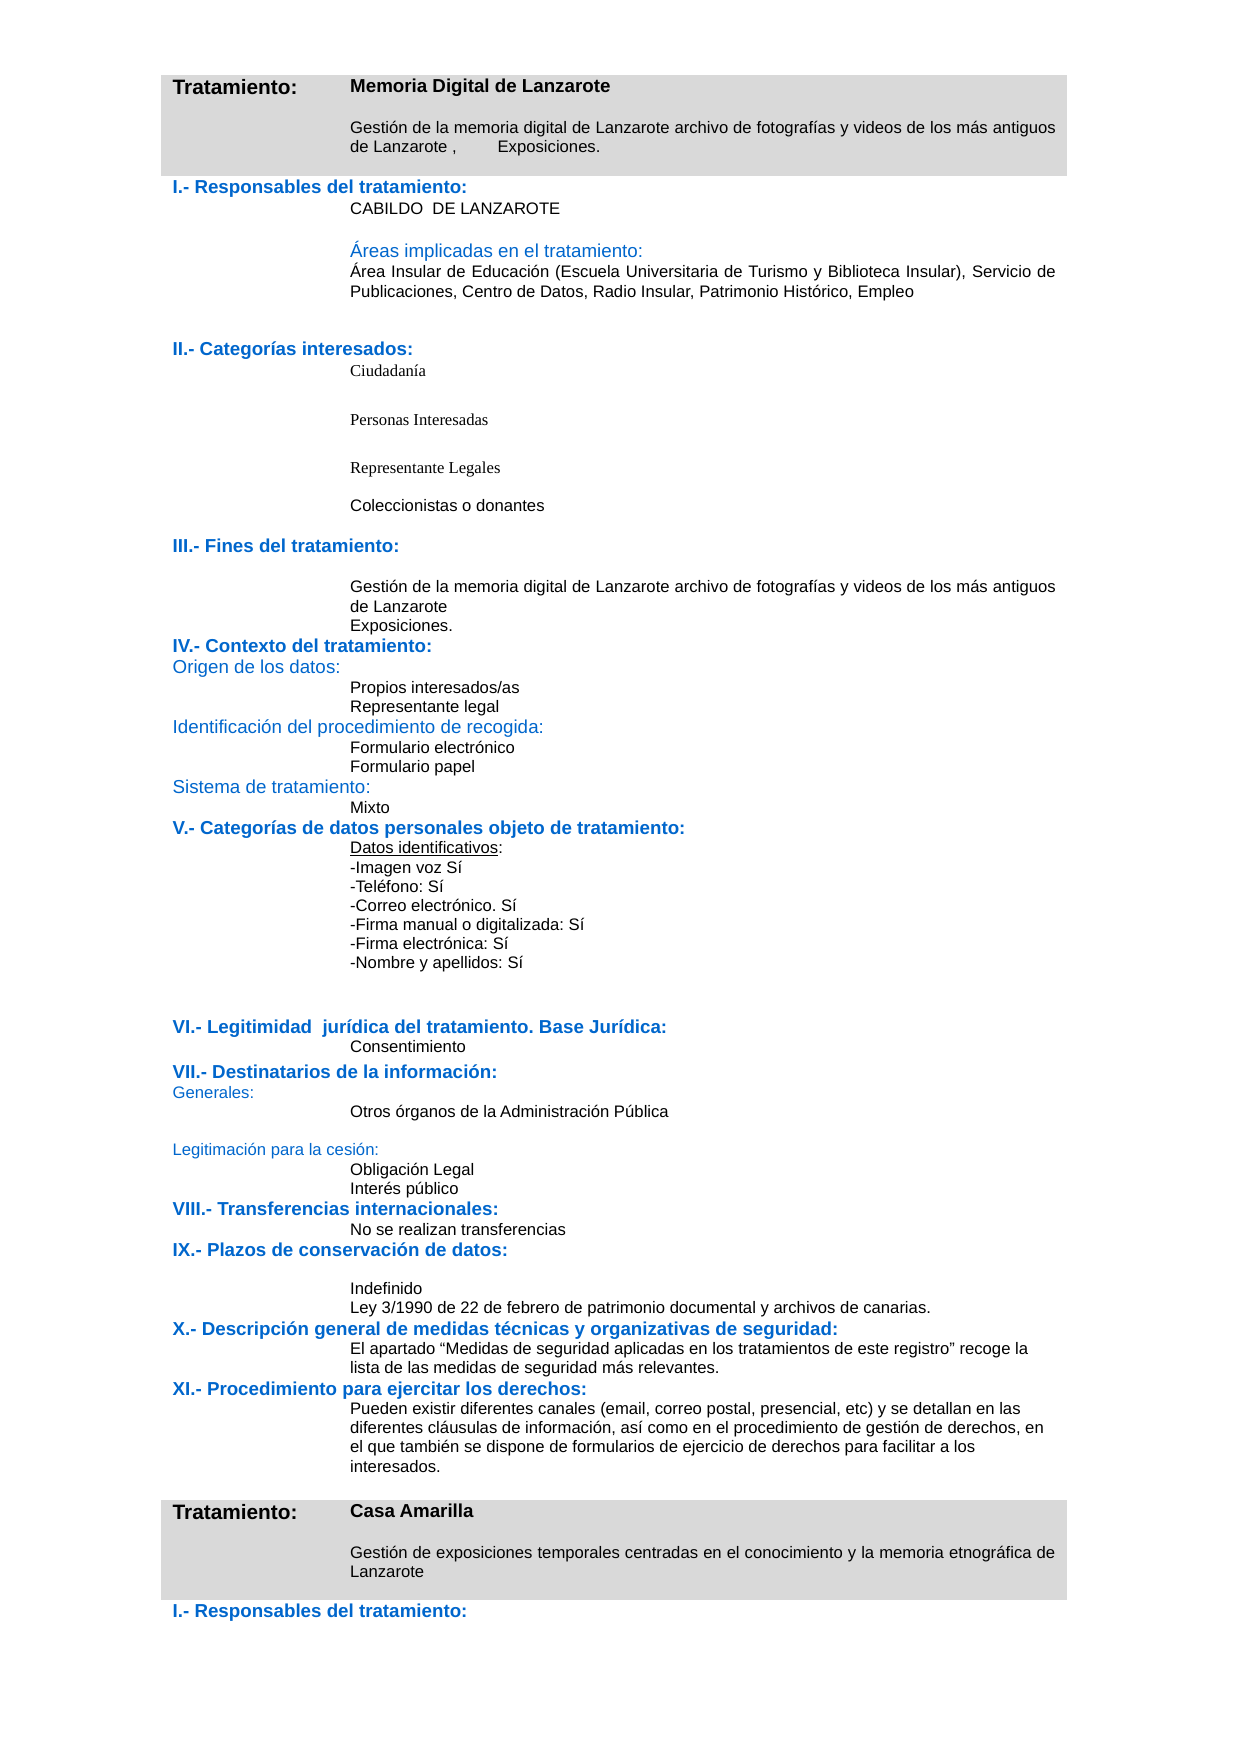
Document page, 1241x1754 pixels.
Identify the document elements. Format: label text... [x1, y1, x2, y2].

table_cell El apartado “Medidas de seguridad aplicadas en los tratamientos de este registro” recoge la lista de las medidas de seguridad más relevantes. [339, 1339, 1067, 1377]
table_cell [161, 838, 339, 1016]
table_cell [161, 798, 339, 817]
table_cell Origen de los datos: [161, 656, 1067, 678]
table_cell Mixto [339, 798, 1067, 817]
table_header Casa Amarilla Gestión de exposiciones temporales centradas en el conocimiento y la memoria etnográfica de Lanzarote [339, 1500, 1067, 1600]
table_cell Identificación del procedimiento de recogida: [161, 716, 1067, 738]
table_header Tratamiento: [161, 75, 339, 176]
table_cell Consentimiento [339, 1037, 1067, 1061]
table_cell VI.- Legitimidad jurídica del tratamiento. Base Jurídica: [161, 1016, 1067, 1037]
table_cell Generales: [161, 1083, 1067, 1102]
table_cell [161, 1399, 339, 1476]
table_header Tratamiento: [161, 1500, 339, 1600]
table_cell [161, 558, 339, 635]
table_cell [161, 199, 339, 338]
table_cell VII.- Destinatarios de la información: [161, 1061, 1067, 1083]
table_cell Otros órganos de la Administración Pública [339, 1102, 1067, 1140]
table_cell Obligación Legal Interés público [339, 1159, 1067, 1198]
table_cell Propios interesados/as Representante legal [339, 678, 1067, 716]
table_cell [161, 361, 339, 534]
table_cell Datos identificativos: -Imagen voz Sí -Teléfono: Sí -Correo electrónico. Sí -Firma manual o digitalizada: Sí -Firma electrónica: Sí -Nombre y apellidos: Sí [339, 838, 1067, 1016]
table_cell III.- Fines del tratamiento: [161, 535, 1067, 558]
table_cell Legitimación para la cesión: [161, 1140, 1067, 1159]
table_cell No se realizan transferencias [339, 1219, 1067, 1238]
table_cell Pueden existir diferentes canales (email, correo postal, presencial, etc) y se detallan en las diferentes cláusulas de información, así como en el procedimiento de gestión de derechos, en el que también se dispone de formularios de ejercicio de derechos para facilitar a los interesados. [339, 1399, 1067, 1476]
table_cell [161, 1219, 339, 1238]
table_cell [161, 678, 339, 716]
table_cell [161, 1159, 339, 1198]
table_cell IX.- Plazos de conservación de datos: [161, 1239, 1067, 1260]
table_cell [161, 1037, 339, 1061]
table_cell X.- Descripción general de medidas técnicas y organizativas de seguridad: [161, 1318, 1067, 1339]
table_cell Sistema de tratamiento: [161, 776, 1067, 798]
table_cell [161, 738, 339, 776]
table_cell Indefinido Ley 3/1990 de 22 de febrero de patrimonio documental y archivos de canarias. [339, 1260, 1067, 1317]
table_cell [161, 1260, 339, 1317]
table_header Memoria Digital de Lanzarote Gestión de la memoria digital de Lanzarote archivo de fotografías y videos de los más antiguos de Lanzarote , Exposiciones. [339, 75, 1067, 176]
table_cell VIII.- Transferencias internacionales: [161, 1198, 1067, 1219]
table_cell [161, 1339, 339, 1377]
table_cell [161, 1102, 339, 1140]
table_cell II.- Categorías interesados: [161, 338, 1067, 361]
table_cell XI.- Procedimiento para ejercitar los derechos: [161, 1378, 1067, 1399]
table_cell Formulario electrónico Formulario papel [339, 738, 1067, 776]
table_cell IV.- Contexto del tratamiento: [161, 635, 1067, 656]
table_cell I.- Responsables del tratamiento: [161, 1600, 1067, 1624]
table_cell I.- Responsables del tratamiento: [161, 176, 1067, 199]
table_cell Ciudadanía Personas Interesadas Representante Legales Coleccionistas o donantes [339, 361, 1067, 534]
table_cell V.- Categorías de datos personales objeto de tratamiento: [161, 817, 1067, 838]
table_cell CABILDO DE LANZAROTE Áreas implicadas en el tratamiento: Área Insular de Educación (Escuela Universitaria de Turismo y Biblioteca Insular), Servicio de Publicaciones, Centro de Datos, Radio Insular, Patrimonio Histórico, Empleo [339, 199, 1067, 338]
table_cell Gestión de la memoria digital de Lanzarote archivo de fotografías y videos de los más antiguos de Lanzarote Exposiciones. [339, 558, 1067, 635]
